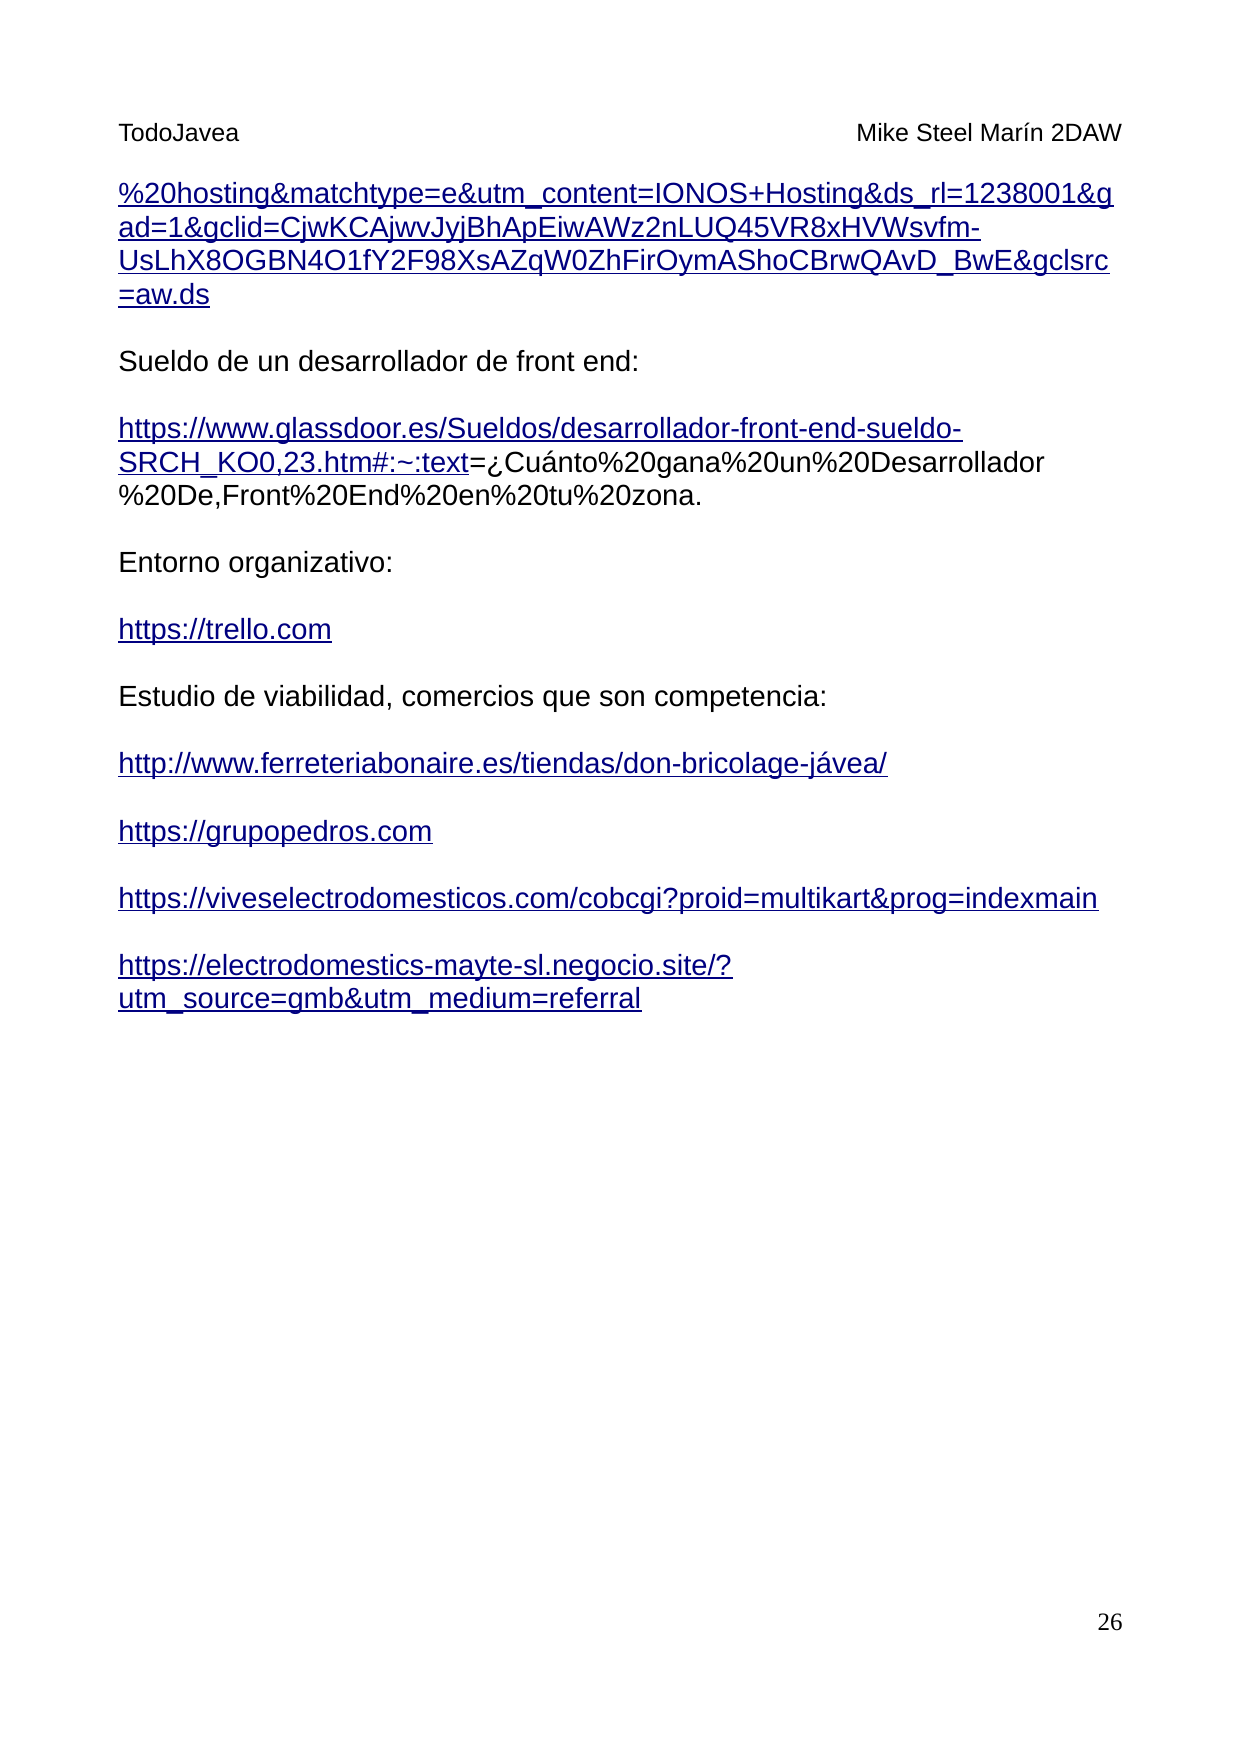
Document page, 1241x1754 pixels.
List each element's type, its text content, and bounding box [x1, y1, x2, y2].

text Sueldo de un desarrollador de front end: [118, 344, 1122, 378]
text Entorno organizativo: [118, 545, 1122, 579]
text https://www.glassdoor.es/Sueldos/desarrollador-front-end-sueldo-SRCH_KO0,23.htm#:~:text=¿Cuánto%20gana%20un%20Desarrollador%20De,Front%20End%20en%20tu%20zona. [118, 411, 1122, 512]
text https://grupopedros.com [118, 814, 1122, 847]
text %20hosting&matchtype=e&utm_content=IONOS+Hosting&ds_rl=1238001&gad=1&gclid=CjwKCAjwvJyjBhApEiwAWz2nLUQ45VR8xHVWsvfm-UsLhX8OGBN4O1fY2F98XsAZqW0ZhFirOymAShoCBrwQAvD_BwE&gclsrc=aw.ds [118, 176, 1122, 311]
text https://trello.com [118, 612, 1122, 646]
text https://viveselectrodomesticos.com/cobcgi?proid=multikart&prog=indexmain [118, 881, 1122, 914]
text http://www.ferreteriabonaire.es/tiendas/don-bricolage-jávea/ [118, 747, 1122, 780]
text https://electrodomestics-mayte-sl.negocio.site/?utm_source=gmb&utm_medium=referral [118, 948, 1122, 1015]
text Estudio de viabilidad, comercios que son competencia: [118, 679, 1122, 713]
